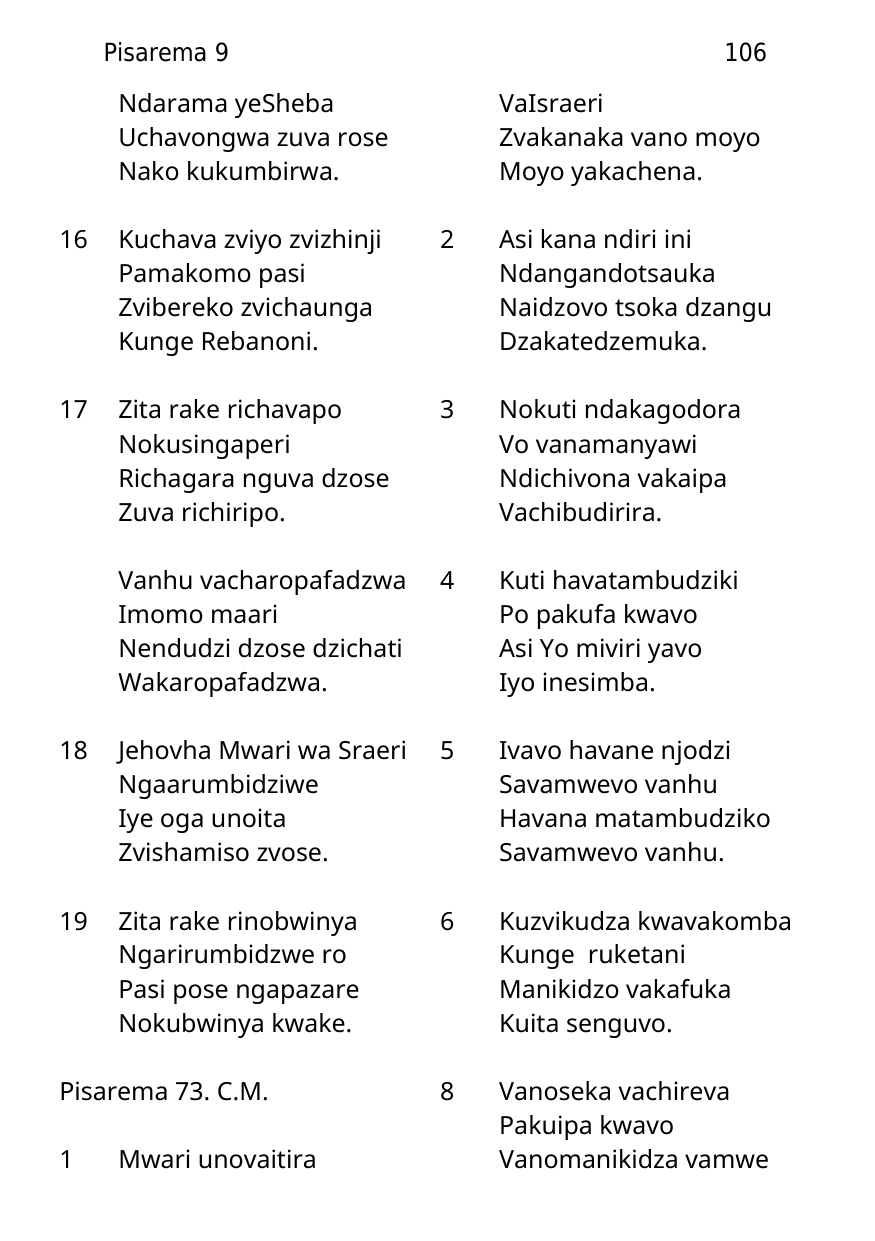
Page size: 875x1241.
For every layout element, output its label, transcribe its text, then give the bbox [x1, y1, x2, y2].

text Uchavongwa zuva rose [59, 120, 434, 154]
text Nokubwinya kwake. [59, 1005, 434, 1039]
text Savamwevo vanhu. [440, 835, 815, 869]
text Kunge ruketani [440, 937, 815, 971]
text Ngaarumbidziwe [59, 767, 434, 801]
text Nokusingaperi [59, 426, 434, 460]
text Iyo inesimba. [440, 665, 815, 699]
text 3 Nokuti ndakagodora [440, 392, 815, 426]
text Zvakanaka vano moyo [440, 120, 815, 154]
text Dzakatedzemuka. [440, 324, 815, 358]
text Asi Yo miviri yavo [440, 631, 815, 665]
text Vanomanikidza vamwe [440, 1142, 815, 1176]
text 5 Ivavo havane njodzi [440, 733, 815, 767]
text Richagara nguva dzose [59, 460, 434, 494]
text 1 Mwari unovaitira [59, 1142, 434, 1176]
text Pisarema 73. C.M. [59, 1073, 434, 1107]
text Nako kukumbirwa. [59, 154, 434, 188]
text 17 Zita rake richavapo [59, 392, 434, 426]
text Zvishamiso zvose. [59, 835, 434, 869]
text Pamakomo pasi [59, 256, 434, 290]
text Ngarirumbidzwe ro [59, 937, 434, 971]
text Zuva richiripo. [59, 494, 434, 528]
text Nendudzi dzose dzichati [59, 631, 434, 665]
text Ndarama yeSheba [59, 86, 434, 120]
text 19 Zita rake rinobwinya [59, 903, 434, 937]
text Ndichivona vakaipa [440, 460, 815, 494]
text Pakuipa kwavo [440, 1107, 815, 1142]
text 16 Kuchava zviyo zvizhinji [59, 222, 434, 256]
text 2 Asi kana ndiri ini [440, 222, 815, 256]
text Naidzovo tsoka dzangu [440, 290, 815, 324]
text Wakaropafadzwa. [59, 665, 434, 699]
text Pasi pose ngapazare [59, 971, 434, 1005]
text Ndangandotsauka [440, 256, 815, 290]
text Moyo yakachena. [440, 154, 815, 188]
text 8 Vanoseka vachireva [440, 1073, 815, 1107]
text 18 Jehovha Mwari wa Sraeri [59, 733, 434, 767]
text Kuita senguvo. [440, 1005, 815, 1039]
text 4 Kuti havatambudziki [440, 562, 815, 597]
text Havana matambudziko [440, 801, 815, 835]
text Vachibudirira. [440, 494, 815, 528]
text Zvibereko zvichaunga [59, 290, 434, 324]
text 6 Kuzvikudza kwavakomba [440, 903, 815, 937]
text Kunge Rebanoni. [59, 324, 434, 358]
text Po pakufa kwavo [440, 597, 815, 631]
text Imomo maari [59, 597, 434, 631]
text Manikidzo vakafuka [440, 971, 815, 1005]
text Vo vanamanyawi [440, 426, 815, 460]
text Vanhu vacharopafadzwa [59, 562, 434, 597]
text Iye oga unoita [59, 801, 434, 835]
text Savamwevo vanhu [440, 767, 815, 801]
text VaIsraeri [440, 86, 815, 120]
